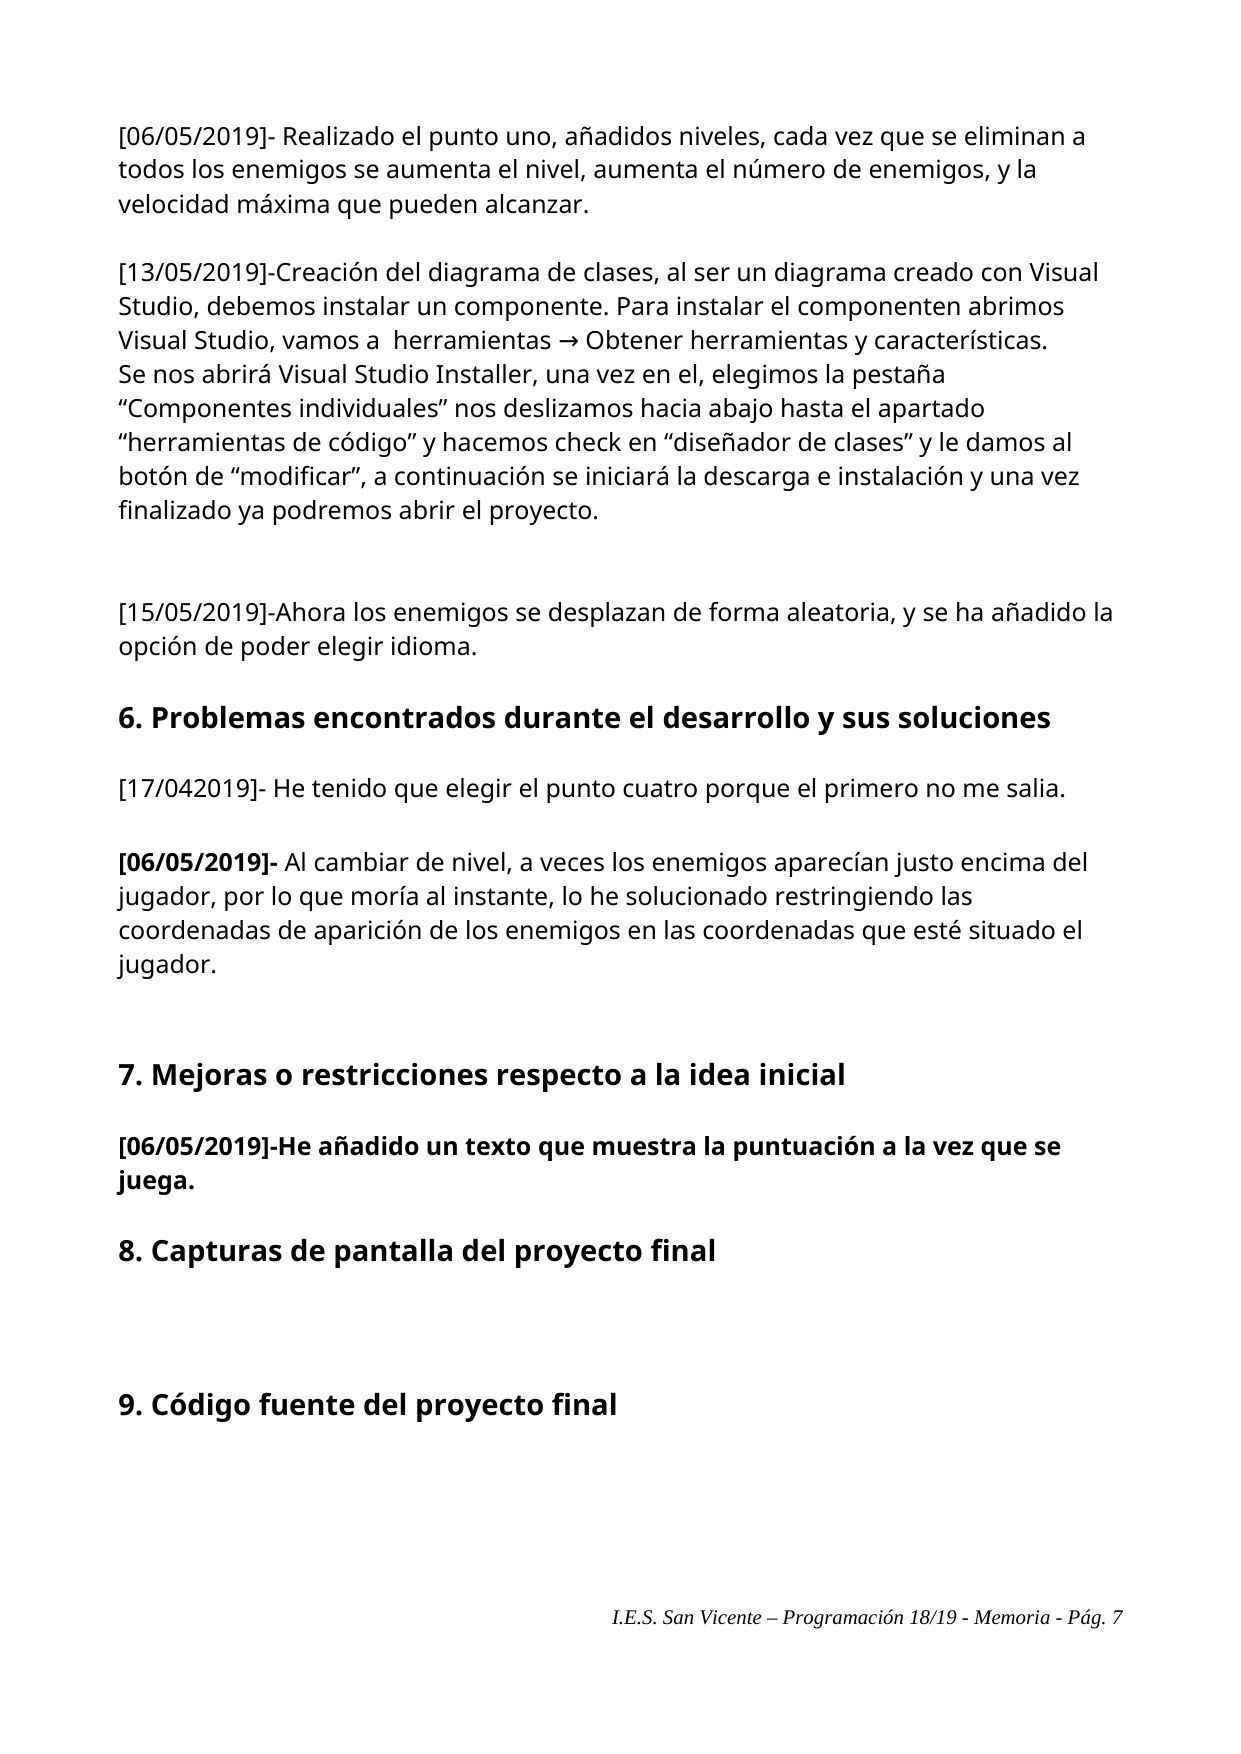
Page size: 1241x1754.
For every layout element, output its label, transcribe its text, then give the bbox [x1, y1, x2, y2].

text [17/042019]- He tenido que elegir el punto cuatro porque el primero no me salia. [118, 771, 1122, 805]
text Se nos abrirá Visual Studio Installer, una vez en el, elegimos la pestaña “Componentes individuales” nos deslizamos hacia abajo hasta el apartado “herramientas de código” y hacemos check en “diseñador de clases” y le damos al botón de “modificar”, a continuación se iniciará la descarga e instalación y una vez finalizado ya podremos abrir el proyecto. [118, 357, 1122, 527]
subtitle 8. Capturas de pantalla del proyecto final [118, 1231, 1122, 1270]
text [06/05/2019]-He añadido un texto que muestra la puntuación a la vez que se juega. [118, 1128, 1122, 1197]
text [06/05/2019]- Al cambiar de nivel, a veces los enemigos aparecían justo encima del jugador, por lo que moría al instante, lo he solucionado restringiendo las coordenadas de aparición de los enemigos en las coordenadas que esté situado el jugador. [118, 845, 1122, 981]
subtitle 9. Código fuente del proyecto final [118, 1384, 1122, 1423]
subtitle 6. Problemas encontrados durante el desarrollo y sus soluciones [118, 697, 1122, 737]
text [13/05/2019]-Creación del diagrama de clases, al ser un diagrama creado con Visual Studio, debemos instalar un componente. Para instalar el componenten abrimos Visual Studio, vamos a herramientas → Obtener herramientas y características. [118, 254, 1122, 357]
subtitle 7. Mejoras o restricciones respecto a la idea inicial [118, 1055, 1122, 1094]
text [15/05/2019]-Ahora los enemigos se desplazan de forma aleatoria, y se ha añadido la opción de poder elegir idioma. [118, 595, 1122, 663]
text [06/05/2019]- Realizado el punto uno, añadidos niveles, cada vez que se eliminan a todos los enemigos se aumenta el nivel, aumenta el número de enemigos, y la velocidad máxima que pueden alcanzar. [118, 118, 1122, 220]
